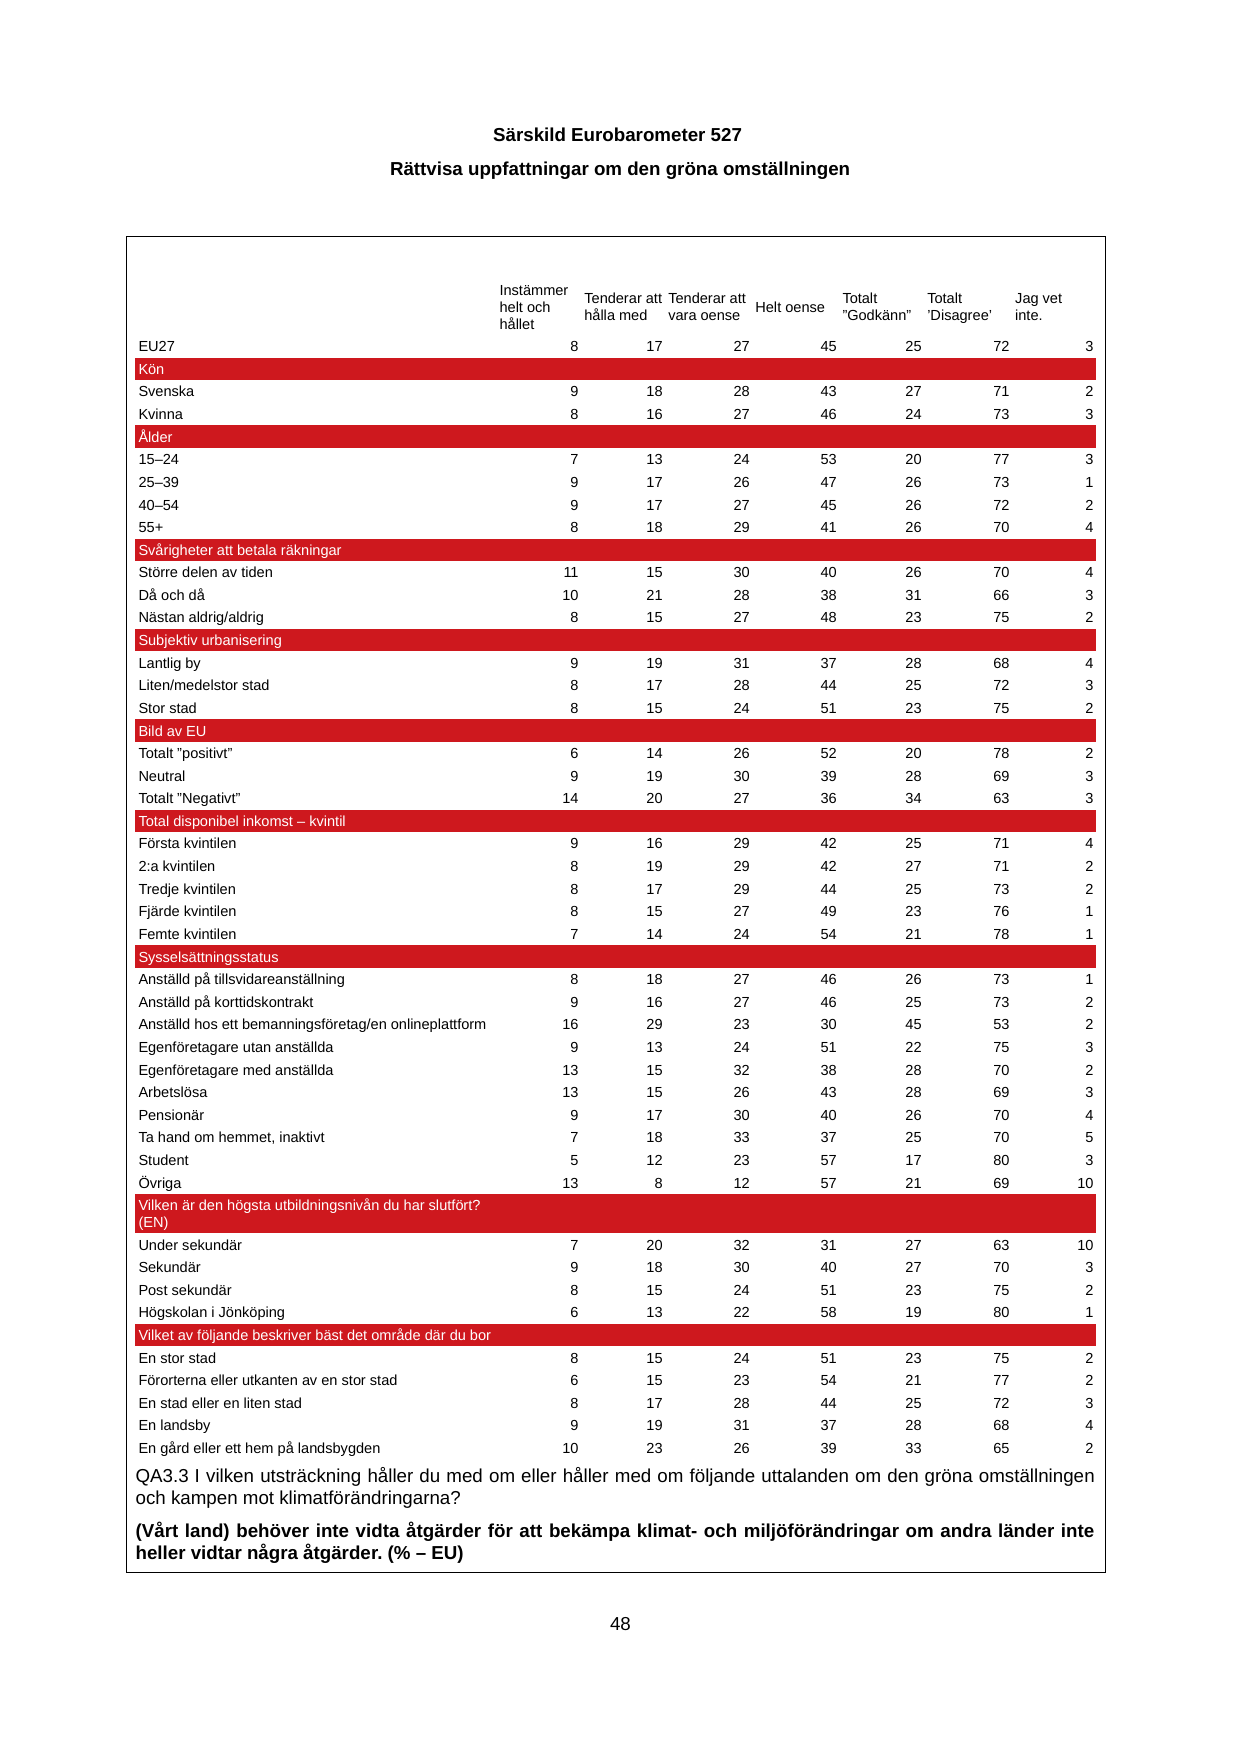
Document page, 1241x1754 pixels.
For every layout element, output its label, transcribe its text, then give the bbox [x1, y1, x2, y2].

table_cell 20 [839, 742, 924, 764]
table_cell Nästan aldrig/aldrig [135, 606, 496, 629]
table_cell [924, 425, 1012, 448]
table_cell 38 [752, 1058, 839, 1081]
table_cell 2 [1012, 878, 1096, 900]
table_cell 78 [924, 923, 1012, 945]
table_cell 66 [924, 584, 1012, 606]
table_cell 12 [581, 1149, 665, 1171]
table_cell 20 [581, 787, 665, 810]
table_cell 55+ [135, 516, 496, 538]
table_cell [581, 810, 665, 832]
table_cell Stor stad [135, 697, 496, 719]
table_cell 28 [839, 765, 924, 787]
table_cell 21 [839, 1369, 924, 1392]
table_cell 17 [581, 1392, 665, 1414]
table_cell Då och då [135, 584, 496, 606]
table_cell EU27 [135, 335, 496, 358]
table_cell 17 [581, 493, 665, 516]
table_cell 7 [496, 1233, 581, 1256]
table_cell 15 [581, 1369, 665, 1392]
table_cell [581, 539, 665, 561]
table_cell 45 [839, 1013, 924, 1036]
table_cell 45 [752, 335, 839, 358]
table_cell 2 [1012, 991, 1096, 1013]
table_cell Sysselsättningsstatus [135, 945, 496, 968]
table_cell 1 [1012, 471, 1096, 493]
table_cell 3 [1012, 403, 1096, 425]
table_cell 71 [924, 380, 1012, 403]
table_cell Svårigheter att betala räkningar [135, 539, 496, 561]
table_cell 69 [924, 765, 1012, 787]
table_cell Svenska [135, 380, 496, 403]
table_cell 28 [839, 1058, 924, 1081]
table_cell 22 [665, 1301, 752, 1324]
table_cell 26 [839, 471, 924, 493]
table_cell 15 [581, 1346, 665, 1369]
table_cell 63 [924, 1233, 1012, 1256]
table_cell 26 [665, 742, 752, 764]
table_cell 15 [581, 606, 665, 629]
table_cell Vilket av följande beskriver bäst det område där du bor [135, 1324, 496, 1346]
table_cell Fjärde kvintilen [135, 900, 496, 923]
table_cell 33 [839, 1437, 924, 1459]
table_cell Egenföretagare med anställda [135, 1058, 496, 1081]
table_cell 71 [924, 832, 1012, 855]
table_cell [665, 719, 752, 742]
table_cell [839, 719, 924, 742]
table_cell 21 [839, 923, 924, 945]
table_cell 26 [839, 561, 924, 584]
table_cell 29 [665, 832, 752, 855]
table_cell 8 [496, 1279, 581, 1301]
table_cell 16 [581, 991, 665, 1013]
table_cell 11 [496, 561, 581, 584]
table_cell 40–54 [135, 493, 496, 516]
table_cell Post sekundär [135, 1279, 496, 1301]
table_cell [665, 1324, 752, 1346]
table_cell [665, 539, 752, 561]
table_cell 31 [665, 651, 752, 674]
table_cell 23 [665, 1149, 752, 1171]
table_cell 4 [1012, 832, 1096, 855]
table_cell 9 [496, 471, 581, 493]
table_cell [496, 425, 581, 448]
table_cell 18 [581, 1126, 665, 1149]
table_cell 3 [1012, 1256, 1096, 1278]
table_cell 8 [496, 1392, 581, 1414]
table_cell 23 [839, 697, 924, 719]
table_cell 28 [839, 1081, 924, 1103]
table_cell 16 [496, 1013, 581, 1036]
table_cell 39 [752, 765, 839, 787]
table_cell 69 [924, 1081, 1012, 1103]
table_cell 28 [665, 1392, 752, 1414]
table_cell [924, 810, 1012, 832]
table_cell 75 [924, 606, 1012, 629]
table_cell 38 [752, 584, 839, 606]
table_cell Anställd på tillsvidareanställning [135, 968, 496, 991]
table_cell [665, 810, 752, 832]
table_cell [496, 810, 581, 832]
table_cell [581, 1324, 665, 1346]
table_cell [496, 1324, 581, 1346]
table_cell [1012, 1324, 1096, 1346]
table_cell Vilken är den högsta utbildningsnivån du har slutfört? (EN) [135, 1194, 496, 1233]
table_cell 27 [665, 606, 752, 629]
table_cell Sekundär [135, 1256, 496, 1278]
table_cell [1012, 425, 1096, 448]
table_cell 4 [1012, 651, 1096, 674]
table_cell 69 [924, 1171, 1012, 1194]
table_cell 30 [752, 1013, 839, 1036]
table_cell Kvinna [135, 403, 496, 425]
table_cell 14 [581, 923, 665, 945]
table_cell [1012, 358, 1096, 380]
table_cell En stor stad [135, 1346, 496, 1369]
table_cell 8 [496, 674, 581, 697]
table_cell 8 [496, 606, 581, 629]
table_cell 27 [665, 403, 752, 425]
table_cell Övriga [135, 1171, 496, 1194]
table_cell Ålder [135, 425, 496, 448]
table_cell 13 [496, 1171, 581, 1194]
table_cell 48 [752, 606, 839, 629]
table_cell 70 [924, 516, 1012, 538]
table_cell 10 [1012, 1233, 1096, 1256]
table_cell 17 [581, 674, 665, 697]
table_cell [839, 629, 924, 651]
table_cell 31 [752, 1233, 839, 1256]
table_cell 4 [1012, 561, 1096, 584]
table_cell [839, 539, 924, 561]
table_cell 34 [839, 787, 924, 810]
table_cell 25 [839, 832, 924, 855]
table_cell [752, 539, 839, 561]
table_cell 49 [752, 900, 839, 923]
table_cell 23 [581, 1437, 665, 1459]
table_cell 36 [752, 787, 839, 810]
table_cell 12 [665, 1171, 752, 1194]
table_cell 73 [924, 403, 1012, 425]
table_cell 3 [1012, 1392, 1096, 1414]
table_cell 27 [839, 855, 924, 877]
table_cell 25 [839, 991, 924, 1013]
table_cell [1012, 539, 1096, 561]
table_cell [752, 719, 839, 742]
table_cell Anställd hos ett bemanningsföretag/en onlineplattform [135, 1013, 496, 1036]
table_cell 31 [665, 1414, 752, 1437]
table_cell 6 [496, 742, 581, 764]
table_cell Totalt ”positivt” [135, 742, 496, 764]
table_cell 39 [752, 1437, 839, 1459]
table_cell [924, 358, 1012, 380]
table_cell 9 [496, 1104, 581, 1126]
table_cell Förorterna eller utkanten av en stor stad [135, 1369, 496, 1392]
table_cell 30 [665, 765, 752, 787]
table_cell 44 [752, 878, 839, 900]
table_cell 70 [924, 1256, 1012, 1278]
table_cell 24 [665, 448, 752, 471]
table_cell 53 [752, 448, 839, 471]
table_cell 33 [665, 1126, 752, 1149]
table_cell [924, 1324, 1012, 1346]
table_cell 2 [1012, 855, 1096, 877]
table_cell 8 [496, 403, 581, 425]
table_cell Anställd på korttidskontrakt [135, 991, 496, 1013]
table_header Tenderar att vara oense [665, 279, 752, 335]
table_cell 9 [496, 493, 581, 516]
table_header [135, 279, 496, 335]
table_cell Totalt ”Negativt” [135, 787, 496, 810]
table_cell Arbetslösa [135, 1081, 496, 1103]
table_cell 8 [496, 900, 581, 923]
table_cell 13 [496, 1058, 581, 1081]
table_cell [496, 945, 581, 968]
table_cell 15 [581, 697, 665, 719]
table_cell 18 [581, 1256, 665, 1278]
table_cell 72 [924, 1392, 1012, 1414]
table_cell 28 [839, 1414, 924, 1437]
table_cell 10 [496, 584, 581, 606]
table_cell 73 [924, 471, 1012, 493]
table_cell 23 [665, 1369, 752, 1392]
table_cell 4 [1012, 1104, 1096, 1126]
table_cell 3 [1012, 787, 1096, 810]
table_cell [924, 1194, 1012, 1233]
table_cell 13 [581, 448, 665, 471]
table_cell 75 [924, 697, 1012, 719]
table_cell 17 [581, 1104, 665, 1126]
table_cell 8 [496, 697, 581, 719]
table_cell Femte kvintilen [135, 923, 496, 945]
table_cell 7 [496, 1126, 581, 1149]
table_cell 18 [581, 380, 665, 403]
table_cell 37 [752, 1414, 839, 1437]
table_cell 1 [1012, 968, 1096, 991]
table_cell 68 [924, 1414, 1012, 1437]
table_cell 24 [665, 923, 752, 945]
table_cell [924, 539, 1012, 561]
table_cell 25 [839, 335, 924, 358]
table_cell 5 [1012, 1126, 1096, 1149]
table_cell 80 [924, 1149, 1012, 1171]
table_cell 9 [496, 1414, 581, 1437]
table_header Jag vet inte. [1012, 279, 1096, 335]
table_cell 8 [496, 878, 581, 900]
table_cell 7 [496, 448, 581, 471]
table_cell 9 [496, 380, 581, 403]
table_cell [665, 358, 752, 380]
table_cell 9 [496, 1036, 581, 1058]
table_cell 22 [839, 1036, 924, 1058]
table_cell 72 [924, 493, 1012, 516]
table_cell [752, 945, 839, 968]
table_cell [1012, 945, 1096, 968]
table_cell [752, 1324, 839, 1346]
table_cell 23 [839, 1346, 924, 1369]
table_cell 1 [1012, 923, 1096, 945]
table_cell [752, 1194, 839, 1233]
table_cell 72 [924, 674, 1012, 697]
table_cell 2 [1012, 697, 1096, 719]
table_cell 27 [665, 991, 752, 1013]
table_cell 73 [924, 991, 1012, 1013]
table_cell [496, 719, 581, 742]
table_cell 29 [665, 855, 752, 877]
table_cell 17 [581, 878, 665, 900]
table_cell 19 [839, 1301, 924, 1324]
table_cell 21 [839, 1171, 924, 1194]
table_cell 51 [752, 1279, 839, 1301]
table_header Totalt ’Disagree’ [924, 279, 1012, 335]
table_cell 9 [496, 991, 581, 1013]
table_cell 25 [839, 878, 924, 900]
table_cell 51 [752, 1346, 839, 1369]
table_cell [496, 629, 581, 651]
table_cell En landsby [135, 1414, 496, 1437]
table_cell 14 [496, 787, 581, 810]
table_cell 2 [1012, 1013, 1096, 1036]
table_cell 68 [924, 651, 1012, 674]
table_cell 80 [924, 1301, 1012, 1324]
table_cell 46 [752, 968, 839, 991]
table_cell 25 [839, 1392, 924, 1414]
table_cell 31 [839, 584, 924, 606]
table_cell 9 [496, 1256, 581, 1278]
table_cell 24 [839, 403, 924, 425]
table_cell 23 [839, 900, 924, 923]
table_cell Bild av EU [135, 719, 496, 742]
table_cell 15–24 [135, 448, 496, 471]
table_cell 19 [581, 651, 665, 674]
table_cell Kön [135, 358, 496, 380]
table_cell 30 [665, 1256, 752, 1278]
table_cell [665, 945, 752, 968]
table_cell 70 [924, 1104, 1012, 1126]
table_cell 17 [581, 335, 665, 358]
table_cell 45 [752, 493, 839, 516]
table_cell 54 [752, 923, 839, 945]
table_cell 26 [839, 1104, 924, 1126]
table_cell 7 [496, 923, 581, 945]
table_cell 1 [1012, 1301, 1096, 1324]
table_cell 77 [924, 448, 1012, 471]
table_cell 13 [581, 1036, 665, 1058]
table_cell Tredje kvintilen [135, 878, 496, 900]
table_cell 75 [924, 1036, 1012, 1058]
table_cell 24 [665, 1346, 752, 1369]
table_cell 2 [1012, 380, 1096, 403]
table_cell 25 [839, 1126, 924, 1149]
table_cell 30 [665, 561, 752, 584]
table_cell [1012, 629, 1096, 651]
table_cell 71 [924, 855, 1012, 877]
table_cell 3 [1012, 584, 1096, 606]
table_cell 2 [1012, 1058, 1096, 1081]
table_cell 53 [924, 1013, 1012, 1036]
table_cell 6 [496, 1301, 581, 1324]
table_cell 23 [665, 1013, 752, 1036]
table_cell 44 [752, 1392, 839, 1414]
table_cell Pensionär [135, 1104, 496, 1126]
table_cell 14 [581, 742, 665, 764]
table_cell 26 [665, 471, 752, 493]
table_cell 43 [752, 1081, 839, 1103]
table_cell 77 [924, 1369, 1012, 1392]
table_cell [665, 425, 752, 448]
table_cell 3 [1012, 335, 1096, 358]
table_cell 27 [665, 335, 752, 358]
table_cell 2:a kvintilen [135, 855, 496, 877]
table_cell 25–39 [135, 471, 496, 493]
table_cell 32 [665, 1058, 752, 1081]
table_cell [924, 945, 1012, 968]
table_cell 37 [752, 1126, 839, 1149]
table_cell 1 [1012, 900, 1096, 923]
table_cell 16 [581, 832, 665, 855]
table_cell 2 [1012, 1279, 1096, 1301]
table_cell 51 [752, 697, 839, 719]
table_header Helt oense [752, 279, 839, 335]
table_cell [496, 358, 581, 380]
table_cell 46 [752, 991, 839, 1013]
table_cell 13 [496, 1081, 581, 1103]
table_cell [581, 358, 665, 380]
table_cell 73 [924, 878, 1012, 900]
table_cell 47 [752, 471, 839, 493]
table_cell 3 [1012, 1036, 1096, 1058]
table_cell 10 [496, 1437, 581, 1459]
table_cell 72 [924, 335, 1012, 358]
table_cell [839, 810, 924, 832]
table_cell 24 [665, 1036, 752, 1058]
table_cell Liten/medelstor stad [135, 674, 496, 697]
table_cell 51 [752, 1036, 839, 1058]
table_cell 2 [1012, 493, 1096, 516]
table_cell 27 [839, 1233, 924, 1256]
table_cell 58 [752, 1301, 839, 1324]
table_cell 73 [924, 968, 1012, 991]
table_cell 15 [581, 1081, 665, 1103]
table_cell 16 [581, 403, 665, 425]
table_cell 28 [839, 651, 924, 674]
table_cell 23 [839, 606, 924, 629]
table_cell [752, 629, 839, 651]
table_cell 40 [752, 561, 839, 584]
table_cell 2 [1012, 606, 1096, 629]
table_cell 9 [496, 832, 581, 855]
table_cell 41 [752, 516, 839, 538]
table_cell Student [135, 1149, 496, 1171]
table_cell 40 [752, 1256, 839, 1278]
table_cell 52 [752, 742, 839, 764]
table_cell 63 [924, 787, 1012, 810]
table_cell 18 [581, 516, 665, 538]
table_cell 9 [496, 651, 581, 674]
table_cell 27 [839, 1256, 924, 1278]
table_cell Ta hand om hemmet, inaktivt [135, 1126, 496, 1149]
table_cell [581, 945, 665, 968]
table_cell 8 [496, 1346, 581, 1369]
table_cell [496, 1194, 581, 1233]
table_cell 8 [581, 1171, 665, 1194]
table_cell 6 [496, 1369, 581, 1392]
table_cell [665, 1194, 752, 1233]
table_cell 70 [924, 1126, 1012, 1149]
table_cell 8 [496, 968, 581, 991]
table_cell 2 [1012, 1437, 1096, 1459]
table_cell 27 [665, 900, 752, 923]
table_cell 27 [839, 380, 924, 403]
table_cell 2 [1012, 742, 1096, 764]
table_cell 32 [665, 1233, 752, 1256]
table_cell 28 [665, 380, 752, 403]
table_cell 27 [665, 968, 752, 991]
table_cell 3 [1012, 448, 1096, 471]
table_cell 24 [665, 1279, 752, 1301]
table_cell 3 [1012, 1149, 1096, 1171]
table_cell 17 [839, 1149, 924, 1171]
table_cell 15 [581, 900, 665, 923]
text (Vårt land) behöver inte vidta åtgärder för att bekämpa klimat- och miljöförändringar om andra länder inte heller vidtar några åtgärder. (% – EU) [135, 1520, 1096, 1563]
table_cell 19 [581, 765, 665, 787]
table_cell [581, 629, 665, 651]
table_cell 57 [752, 1149, 839, 1171]
table_cell 27 [665, 493, 752, 516]
table_cell 3 [1012, 1081, 1096, 1103]
table_cell 75 [924, 1279, 1012, 1301]
table_cell [665, 629, 752, 651]
table_cell Första kvintilen [135, 832, 496, 855]
table_cell 40 [752, 1104, 839, 1126]
table_cell [752, 810, 839, 832]
table_cell 70 [924, 1058, 1012, 1081]
table_cell En gård eller ett hem på landsbygden [135, 1437, 496, 1459]
table_cell 13 [581, 1301, 665, 1324]
table_cell 29 [581, 1013, 665, 1036]
table_header Totalt ”Godkänn” [839, 279, 924, 335]
table_cell Egenföretagare utan anställda [135, 1036, 496, 1058]
table_cell 18 [581, 968, 665, 991]
table_cell [839, 358, 924, 380]
table_cell 42 [752, 855, 839, 877]
table_cell 43 [752, 380, 839, 403]
table_cell [1012, 1194, 1096, 1233]
table_cell 8 [496, 855, 581, 877]
table_cell 27 [665, 787, 752, 810]
table_cell 3 [1012, 765, 1096, 787]
table_cell 26 [665, 1081, 752, 1103]
table_cell 78 [924, 742, 1012, 764]
table_cell 76 [924, 900, 1012, 923]
table_cell 29 [665, 516, 752, 538]
table_cell [839, 945, 924, 968]
table_cell 8 [496, 335, 581, 358]
table_cell 65 [924, 1437, 1012, 1459]
table_cell 26 [839, 516, 924, 538]
table_cell 57 [752, 1171, 839, 1194]
table_cell 28 [665, 584, 752, 606]
table_cell [581, 719, 665, 742]
table_header Tenderar att hålla med [581, 279, 665, 335]
table_header Instämmer helt och hållet [496, 279, 581, 335]
table_cell [839, 425, 924, 448]
table_cell 5 [496, 1149, 581, 1171]
table_cell 15 [581, 561, 665, 584]
table_cell 24 [665, 697, 752, 719]
table_cell 4 [1012, 1414, 1096, 1437]
table_cell 25 [839, 674, 924, 697]
table_cell 28 [665, 674, 752, 697]
table_cell 17 [581, 471, 665, 493]
table_cell 4 [1012, 516, 1096, 538]
table_cell [839, 1194, 924, 1233]
table_cell 44 [752, 674, 839, 697]
table_cell 26 [839, 968, 924, 991]
table_cell 75 [924, 1346, 1012, 1369]
table_cell Lantlig by [135, 651, 496, 674]
table_cell [924, 719, 1012, 742]
table_cell [581, 425, 665, 448]
table_cell [496, 539, 581, 561]
table_cell 70 [924, 561, 1012, 584]
table_cell Neutral [135, 765, 496, 787]
table_cell Högskolan i Jönköping [135, 1301, 496, 1324]
table_cell 2 [1012, 1369, 1096, 1392]
table_cell Subjektiv urbanisering [135, 629, 496, 651]
table_cell [752, 358, 839, 380]
table_cell [752, 425, 839, 448]
table_cell 23 [839, 1279, 924, 1301]
table_cell 9 [496, 765, 581, 787]
table_cell 3 [1012, 674, 1096, 697]
table_cell 46 [752, 403, 839, 425]
table_cell 20 [581, 1233, 665, 1256]
table_cell Total disponibel inkomst – kvintil [135, 810, 496, 832]
table_cell 29 [665, 878, 752, 900]
table_cell 42 [752, 832, 839, 855]
table_cell 54 [752, 1369, 839, 1392]
table_cell [839, 1324, 924, 1346]
table_cell 8 [496, 516, 581, 538]
table_cell [924, 629, 1012, 651]
table_cell 2 [1012, 1346, 1096, 1369]
text QA3.3 I vilken utsträckning håller du med om eller håller med om följande uttalanden om den gröna omställningen och kampen mot klimatförändringarna? [135, 1465, 1096, 1508]
table_cell 30 [665, 1104, 752, 1126]
table_cell 15 [581, 1279, 665, 1301]
table_cell [1012, 719, 1096, 742]
table_cell 19 [581, 855, 665, 877]
table_cell 10 [1012, 1171, 1096, 1194]
table_cell [581, 1194, 665, 1233]
table_cell 26 [665, 1437, 752, 1459]
table_cell Under sekundär [135, 1233, 496, 1256]
table_cell Större delen av tiden [135, 561, 496, 584]
table_cell En stad eller en liten stad [135, 1392, 496, 1414]
table_cell [1012, 810, 1096, 832]
table_cell 37 [752, 651, 839, 674]
table_cell 26 [839, 493, 924, 516]
table_cell 21 [581, 584, 665, 606]
table_cell 19 [581, 1414, 665, 1437]
table_cell 20 [839, 448, 924, 471]
table_cell 15 [581, 1058, 665, 1081]
